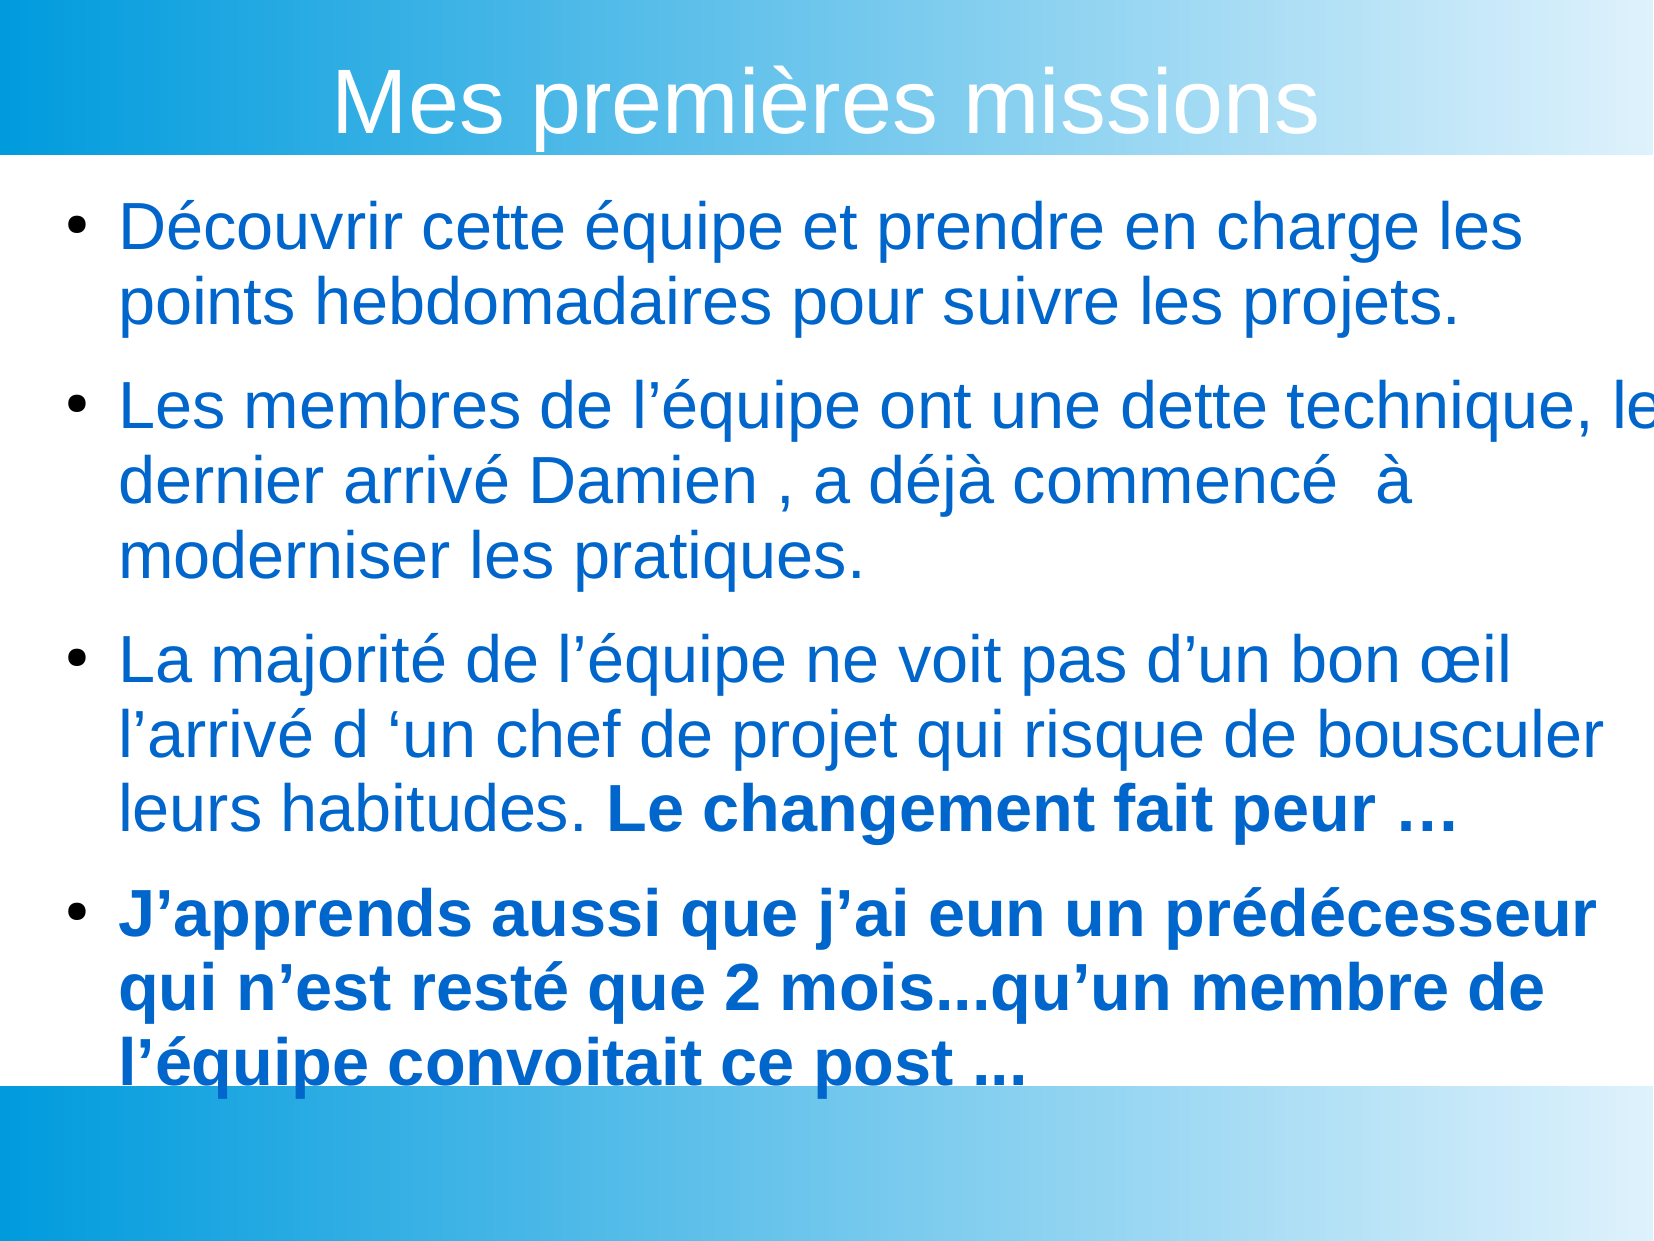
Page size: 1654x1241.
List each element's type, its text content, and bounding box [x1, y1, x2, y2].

list Découvrir cette équipe et prendre en charge les points hebdomadaires pour suivre les projets. Les membres de l’équipe ont une dette technique, le dernier arrivé Damien , a déjà commencé à moderniser les pratiques. La majorité de l’équipe ne voit pas d’un bon œil l’arrivé d ‘un chef de projet qui risque de bousculer leurs habitudes. Le changement fait peur … J’apprends aussi que j’ai eun un prédécesseur qui n’est resté que 2 mois...qu’un membre de l’équipe convoitait ce post ... [47, 188, 1654, 1075]
title Mes premières missions [82, 49, 1571, 155]
